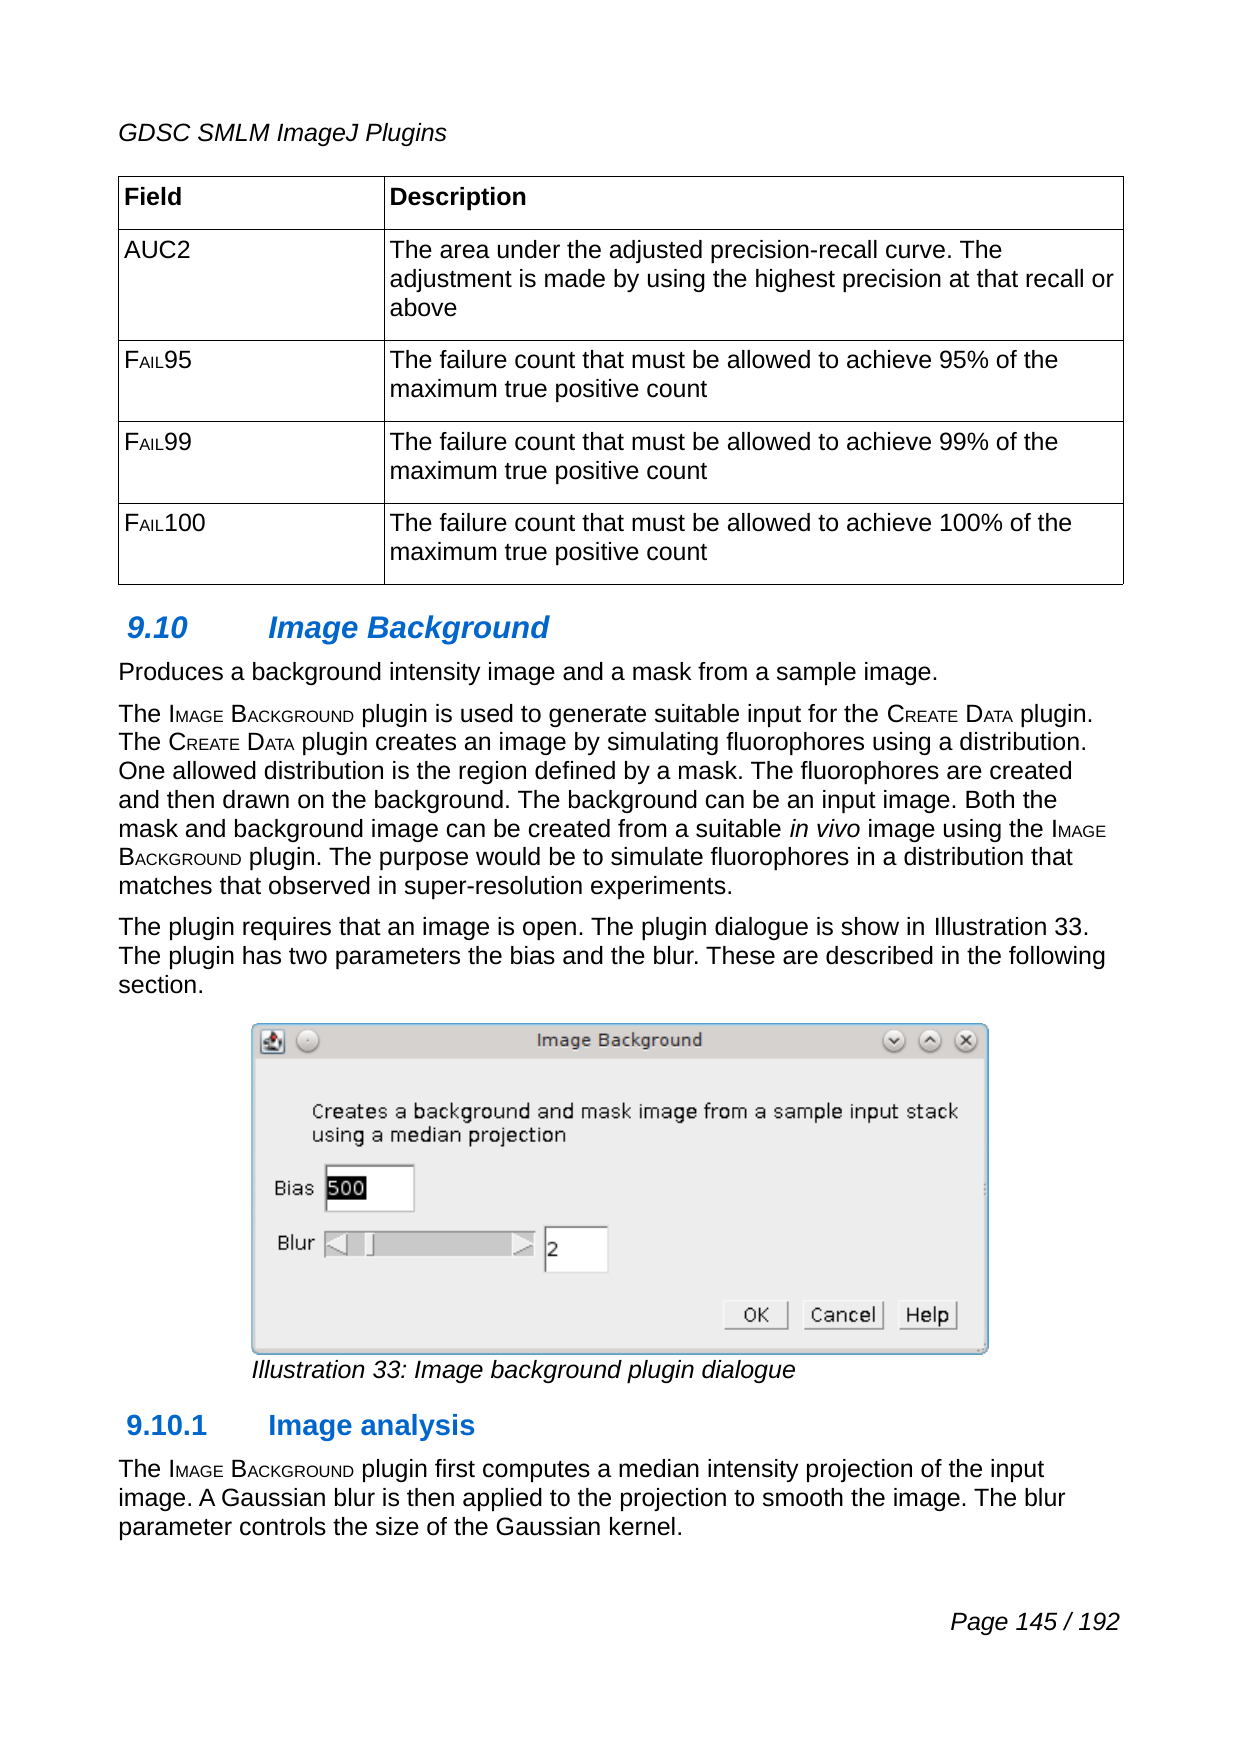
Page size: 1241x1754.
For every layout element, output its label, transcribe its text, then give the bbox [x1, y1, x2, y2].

table_cell AUC2 [119, 230, 384, 339]
table_cell The failure count that must be allowed to achieve 100% of the maximum true positive count [385, 504, 1123, 584]
subtitle Image Background [118, 609, 1122, 645]
table_cell Fail95 [119, 341, 384, 421]
table_cell Fail99 [119, 422, 384, 503]
text Illustration 33: Image background plugin dialogue [251, 1355, 989, 1383]
picture [251, 1023, 989, 1355]
text Produces a background intensity image and a mask from a sample image. [118, 657, 1122, 686]
table_cell The failure count that must be allowed to achieve 95% of the maximum true positive count [385, 341, 1123, 421]
table_cell The failure count that must be allowed to achieve 99% of the maximum true positive count [385, 422, 1123, 503]
text The plugin requires that an image is open. The plugin dialogue is show in Illustration 33. The plugin has two parameters the bias and the blur. These are described in the following section. [118, 912, 1122, 999]
table_header Field [119, 177, 384, 229]
table_cell Fail100 [119, 504, 384, 584]
text The Image Background plugin first computes a median intensity projection of the input image. A Gaussian blur is then applied to the projection to smooth the image. The blur parameter controls the size of the Gaussian kernel. [118, 1454, 1122, 1541]
table_header Description [385, 177, 1123, 229]
subtitle Image analysis [118, 1408, 1122, 1442]
table_cell The area under the adjusted precision-recall curve. The adjustment is made by using the highest precision at that recall or above [385, 230, 1123, 339]
text The Image Background plugin is used to generate suitable input for the Create Data plugin. The Create Data plugin creates an image by simulating fluorophores using a distribution. One allowed distribution is the region defined by a mask. The fluorophores are created and then drawn on the background. The background can be an input image. Both the mask and background image can be created from a suitable in vivo image using the Image Background plugin. The purpose would be to simulate fluorophores in a distribution that matches that observed in super-resolution experiments. [118, 699, 1122, 900]
